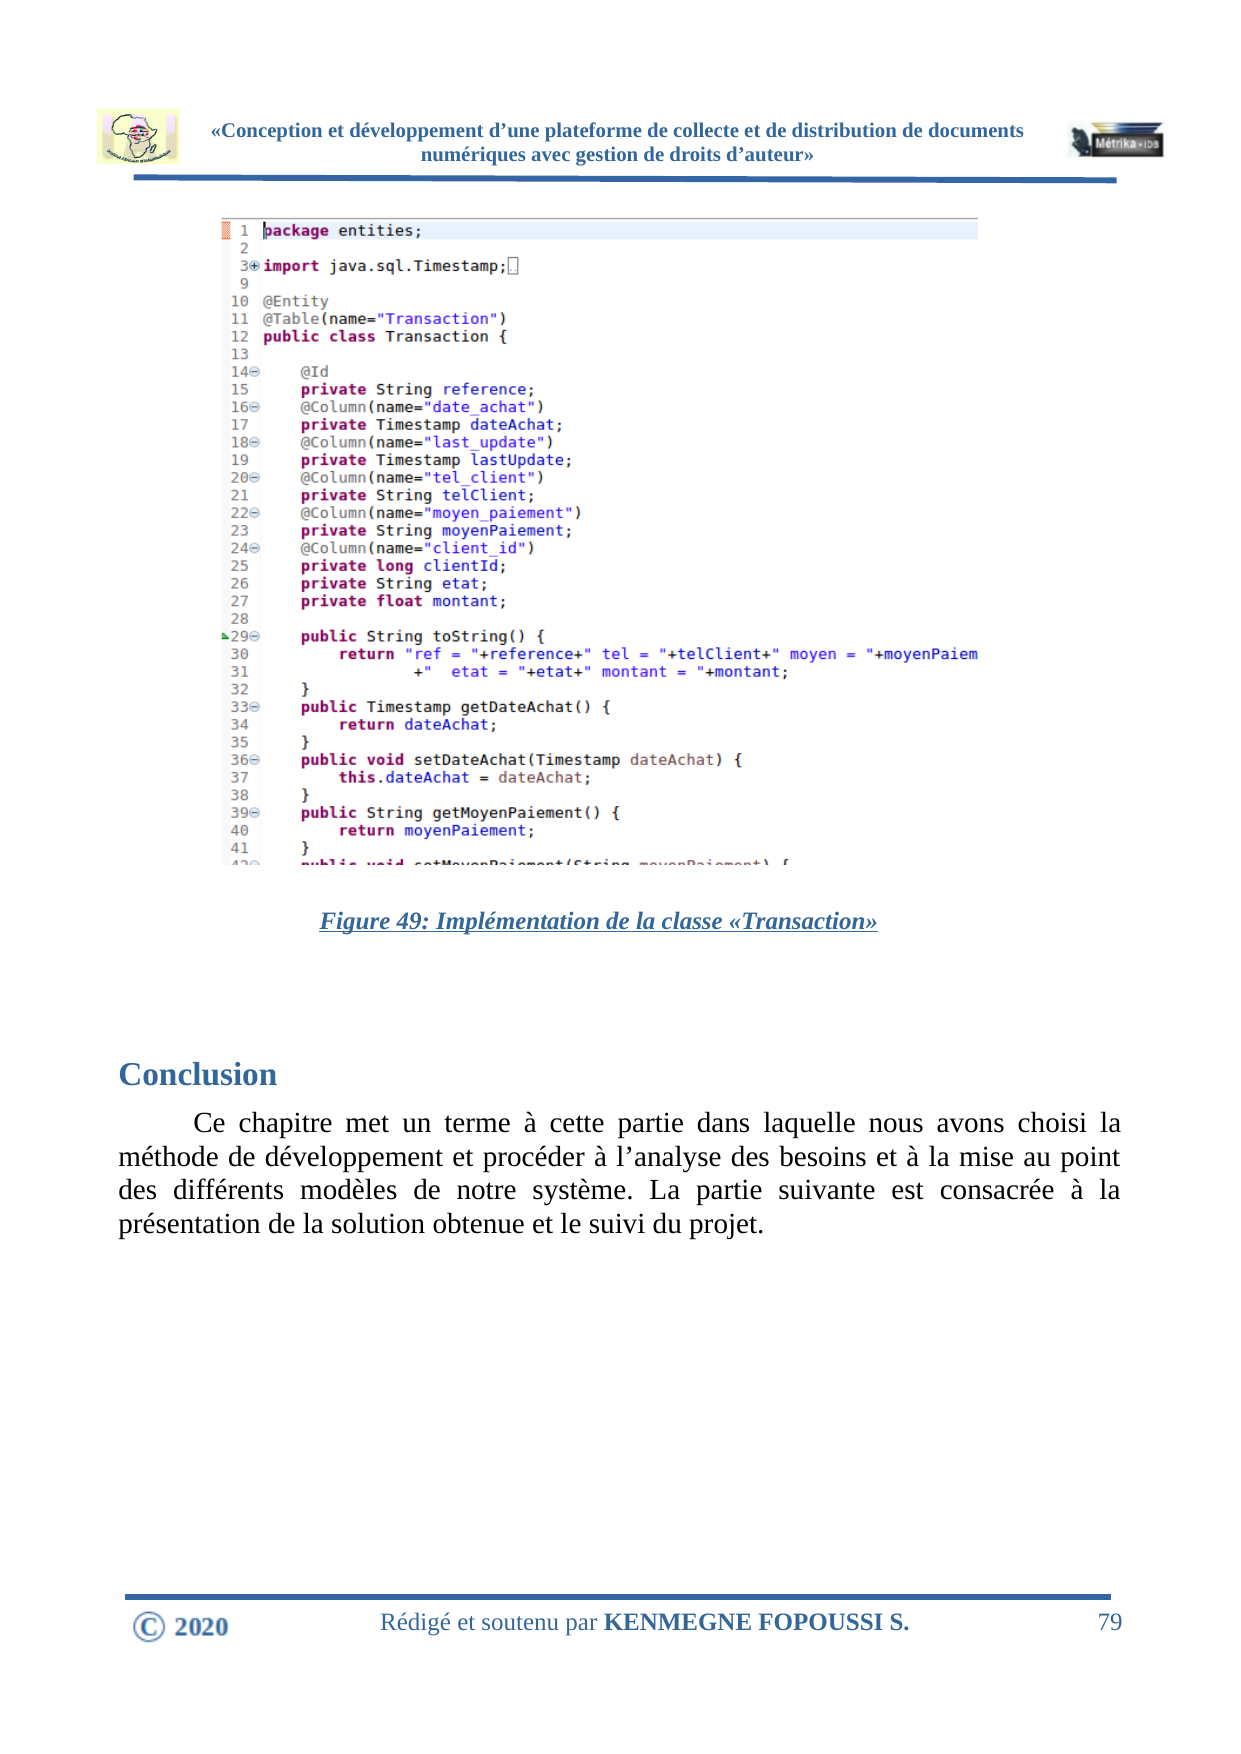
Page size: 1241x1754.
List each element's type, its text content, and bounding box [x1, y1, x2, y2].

text Conclusion [118, 1054, 1122, 1093]
picture [126, 1604, 231, 1647]
picture [1063, 116, 1168, 160]
picture [95, 107, 182, 166]
text Ce chapitre met un terme à cette partie dans laquelle nous avons choisi la méthode de développement et procéder à l’analyse des besoins et à la mise au point des différents modèles de notre système. La partie suivante est consacrée à la présentation de la solution obtenue et le suivi du projet. [118, 1105, 1122, 1239]
picture [221, 217, 978, 865]
text Figure 49: Implémentation de la classe «Transaction» [222, 906, 978, 935]
